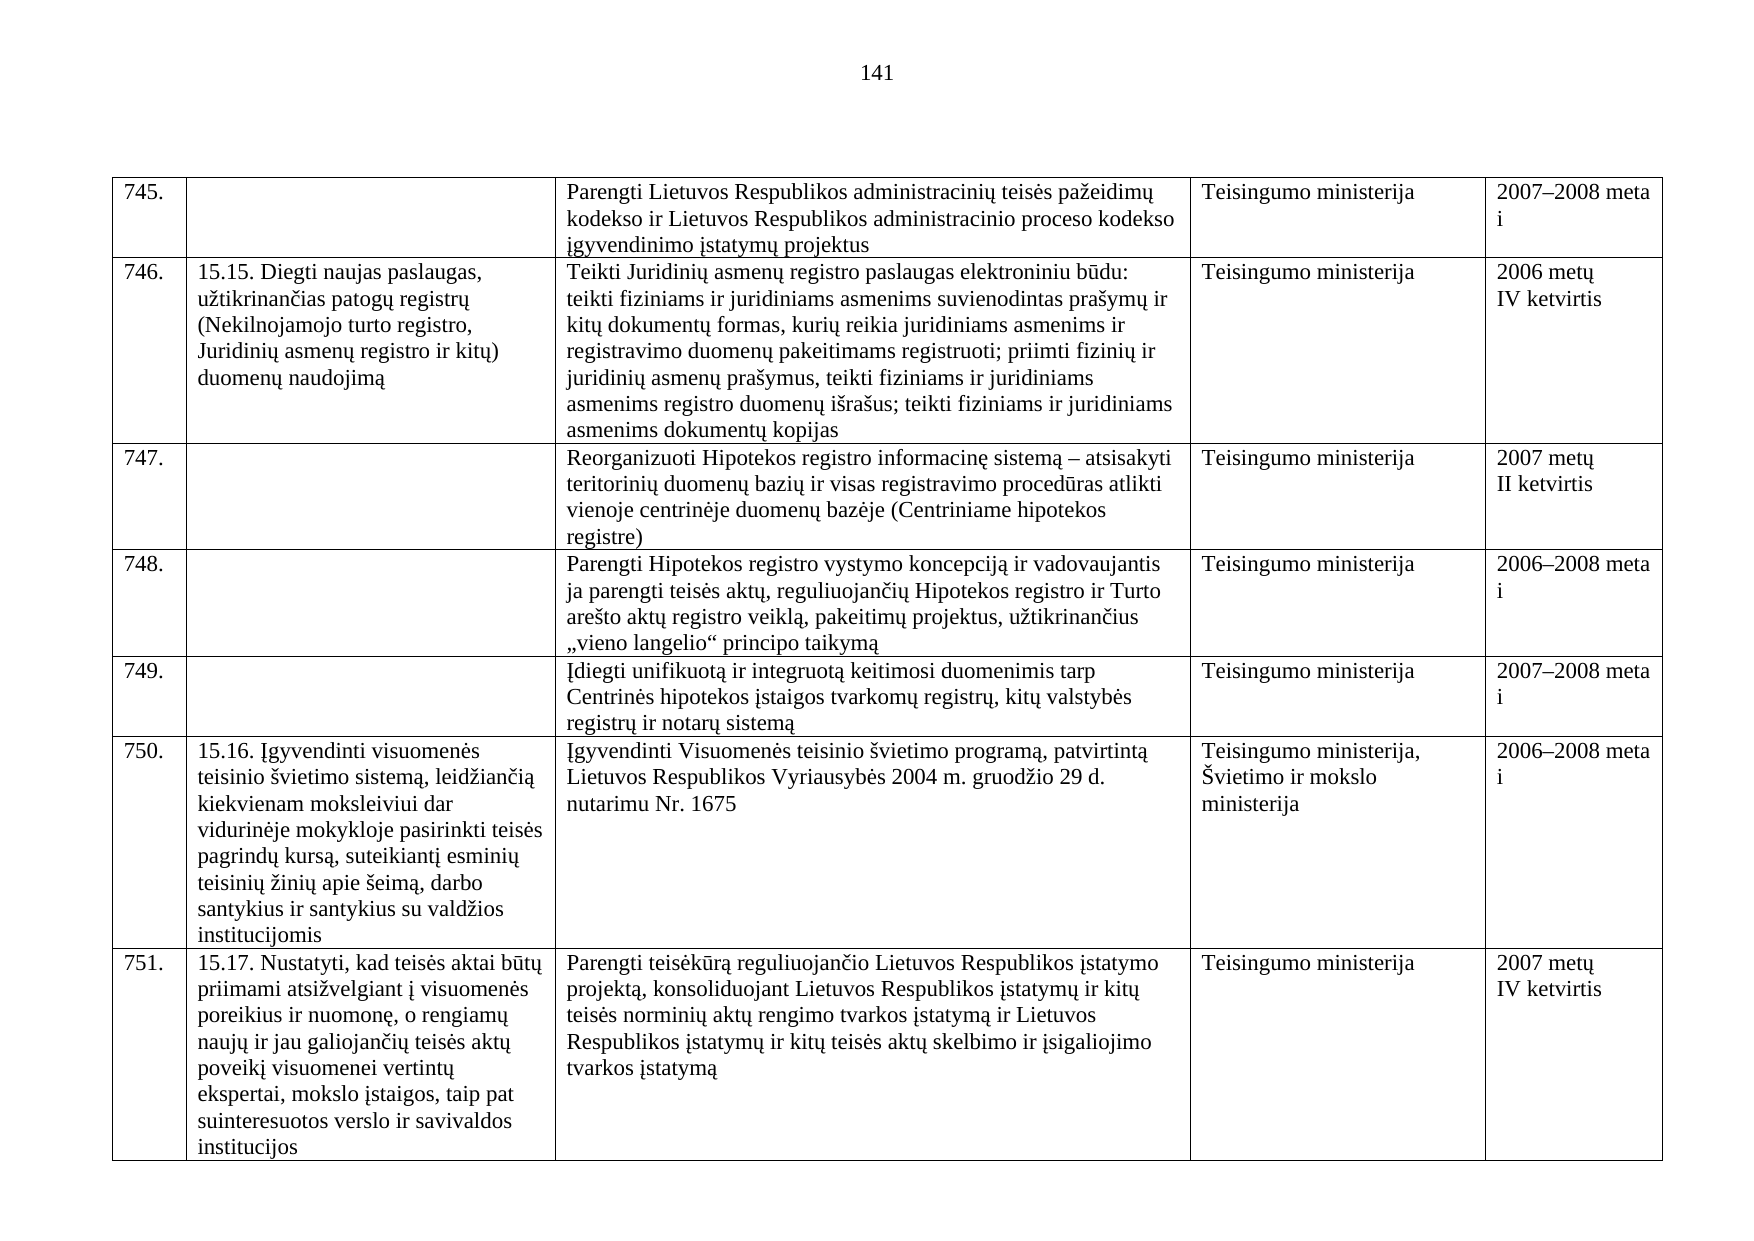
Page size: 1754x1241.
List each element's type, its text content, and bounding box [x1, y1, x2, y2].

table_cell 15.17. Nustatyti, kad teisės aktai būtų priimami atsižvelgiant į visuomenės poreikius ir nuomonę, o rengiamų naujų ir jau galiojančių teisės aktų poveikį visuomenei vertintų ekspertai, mokslo įstaigos, taip pat suinteresuotos verslo ir savivaldos institucijos [187, 949, 555, 1159]
table_cell Teisingumo ministerija, Švietimo ir mokslo ministerija [1191, 737, 1485, 948]
table_cell Teisingumo ministerija [1191, 178, 1485, 257]
table_cell 2007–2008 metai [1486, 178, 1662, 257]
table_cell Parengti Hipotekos registro vystymo koncepciją ir vadovaujantis ja parengti teisės aktų, reguliuojančių Hipotekos registro ir Turto arešto aktų registro veiklą, pakeitimų projektus, užtikrinančius „vieno langelio“ principo taikymą [556, 550, 1190, 656]
table_cell [187, 657, 555, 736]
table_cell [187, 178, 555, 257]
table_cell [187, 444, 555, 549]
table_cell Teikti Juridinių asmenų registro paslaugas elektroniniu būdu: teikti fiziniams ir juridiniams asmenims suvienodintas prašymų ir kitų dokumentų formas, kurių reikia juridiniams asmenims ir registravimo duomenų pakeitimams registruoti; priimti fizinių ir juridinių asmenų prašymus, teikti fiziniams ir juridiniams asmenims registro duomenų išrašus; teikti fiziniams ir juridiniams asmenims dokumentų kopijas [556, 258, 1190, 443]
table_cell Teisingumo ministerija [1191, 657, 1485, 736]
table_cell 746. [113, 258, 186, 443]
table_cell 2006 metų IV ketvirtis [1486, 258, 1662, 443]
table_cell [187, 550, 555, 656]
table_cell Įgyvendinti Visuomenės teisinio švietimo programą, patvirtintą Lietuvos Respublikos Vyriausybės 2004 m. gruodžio 29 d. nutarimu Nr. 1675 [556, 737, 1190, 948]
table_cell 2007–2008 metai [1486, 657, 1662, 736]
table_cell 751. [113, 949, 186, 1159]
table_cell Parengti teisėkūrą reguliuojančio Lietuvos Respublikos įstatymo projektą, konsoliduojant Lietuvos Respublikos įstatymų ir kitų teisės norminių aktų rengimo tvarkos įstatymą ir Lietuvos Respublikos įstatymų ir kitų teisės aktų skelbimo ir įsigaliojimo tvarkos įstatymą [556, 949, 1190, 1159]
table_cell Teisingumo ministerija [1191, 550, 1485, 656]
table_cell 2007 metų IV ketvirtis [1486, 949, 1662, 1159]
table_cell Parengti Lietuvos Respublikos administracinių teisės pažeidimų kodekso ir Lietuvos Respublikos administracinio proceso kodekso įgyvendinimo įstatymų projektus [556, 178, 1190, 257]
table_cell 749. [113, 657, 186, 736]
table_cell Įdiegti unifikuotą ir integruotą keitimosi duomenimis tarp Centrinės hipotekos įstaigos tvarkomų registrų, kitų valstybės registrų ir notarų sistemą [556, 657, 1190, 736]
table_cell 745. [113, 178, 186, 257]
table_cell 748. [113, 550, 186, 656]
table_cell Teisingumo ministerija [1191, 949, 1485, 1159]
table_cell 750. [113, 737, 186, 948]
table_cell Teisingumo ministerija [1191, 444, 1485, 549]
table_cell Teisingumo ministerija [1191, 258, 1485, 443]
table_cell Reorganizuoti Hipotekos registro informacinę sistemą – atsisakyti teritorinių duomenų bazių ir visas registravimo procedūras atlikti vienoje centrinėje duomenų bazėje (Centriniame hipotekos registre) [556, 444, 1190, 549]
table_cell 15.15. Diegti naujas paslaugas, užtikrinančias patogų registrų (Nekilnojamojo turto registro, Juridinių asmenų registro ir kitų) duomenų naudojimą [187, 258, 555, 443]
table_cell 15.16. Įgyvendinti visuomenės teisinio švietimo sistemą, leidžiančią kiekvienam moksleiviui dar vidurinėje mokykloje pasirinkti teisės pagrindų kursą, suteikiantį esminių teisinių žinių apie šeimą, darbo santykius ir santykius su valdžios institucijomis [187, 737, 555, 948]
table_cell 747. [113, 444, 186, 549]
table_cell 2006–2008 metai [1486, 550, 1662, 656]
table_cell 2006–2008 metai [1486, 737, 1662, 948]
table_cell 2007 metų II ketvirtis [1486, 444, 1662, 549]
